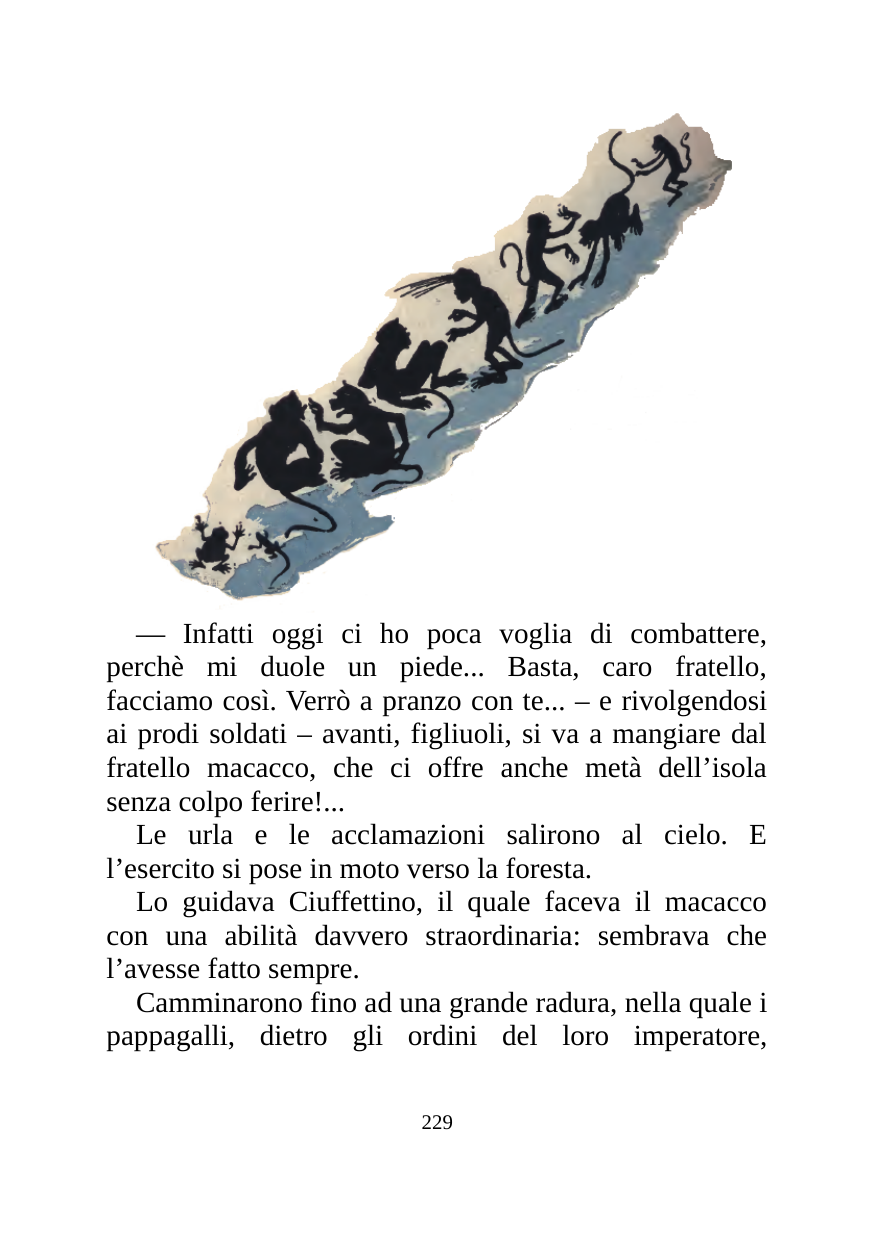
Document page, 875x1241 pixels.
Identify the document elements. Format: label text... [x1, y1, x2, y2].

text Camminarono fino ad una grande radura, nella quale i pappagalli, dietro gli ordini del loro imperatore, [106, 985, 768, 1052]
text Le urla e le acclamazioni salirono al cielo. E l’esercito si pose in moto verso la foresta. [106, 817, 768, 884]
picture [141, 106, 733, 616]
text Lo guidava Ciuffettino, il quale faceva il macacco con una abilità davvero straordinaria: sembrava che l’avesse fatto sempre. [106, 884, 768, 985]
text — Infatti oggi ci ho poca voglia di combattere, perchè mi duole un piede... Basta, caro fratello, facciamo così. Verrò a pranzo con te... – e rivolgendosi ai prodi soldati – avanti, figliuoli, si va a mangiare dal fratello macacco, che ci offre anche metà dell’isola senza colpo ferire!... [106, 616, 768, 817]
